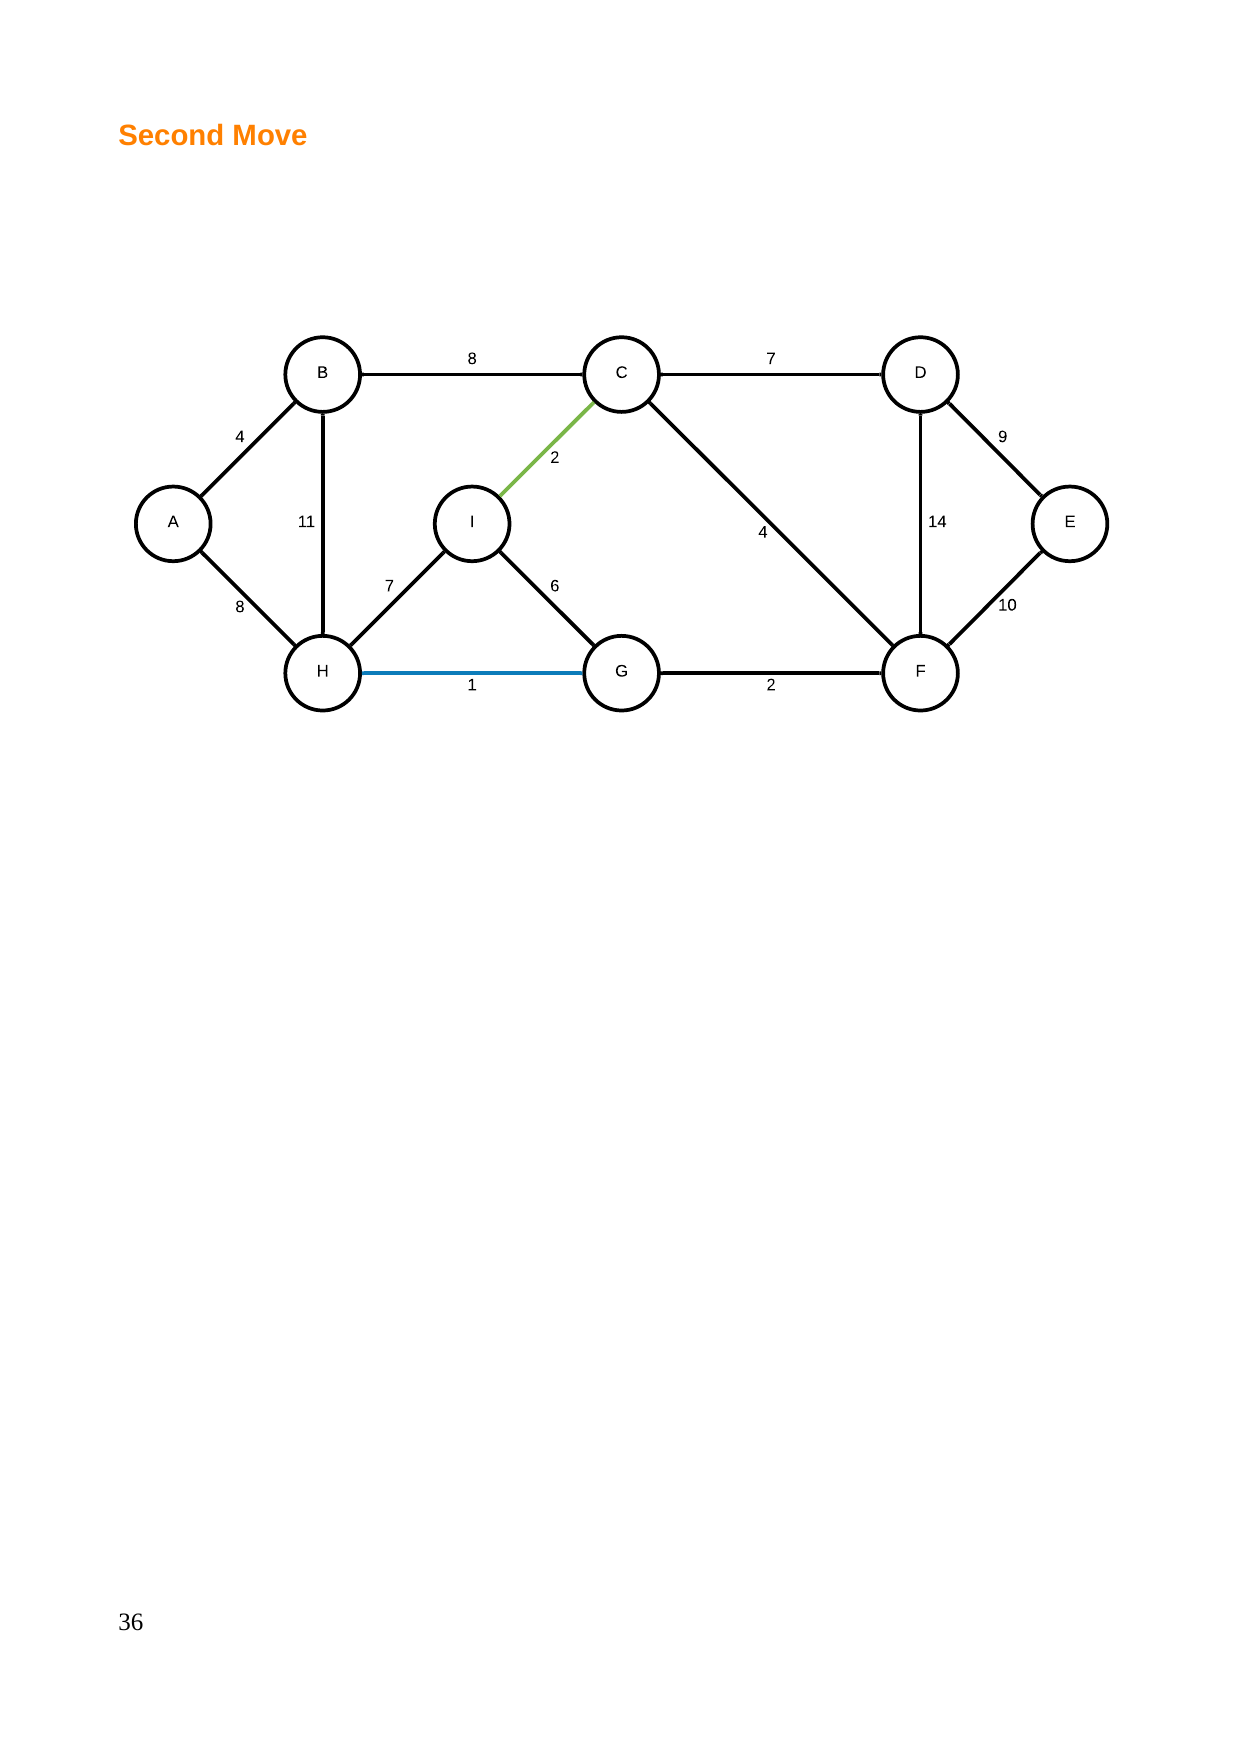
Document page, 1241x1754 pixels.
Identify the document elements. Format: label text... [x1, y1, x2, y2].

subtitle Second Move [118, 118, 1122, 152]
